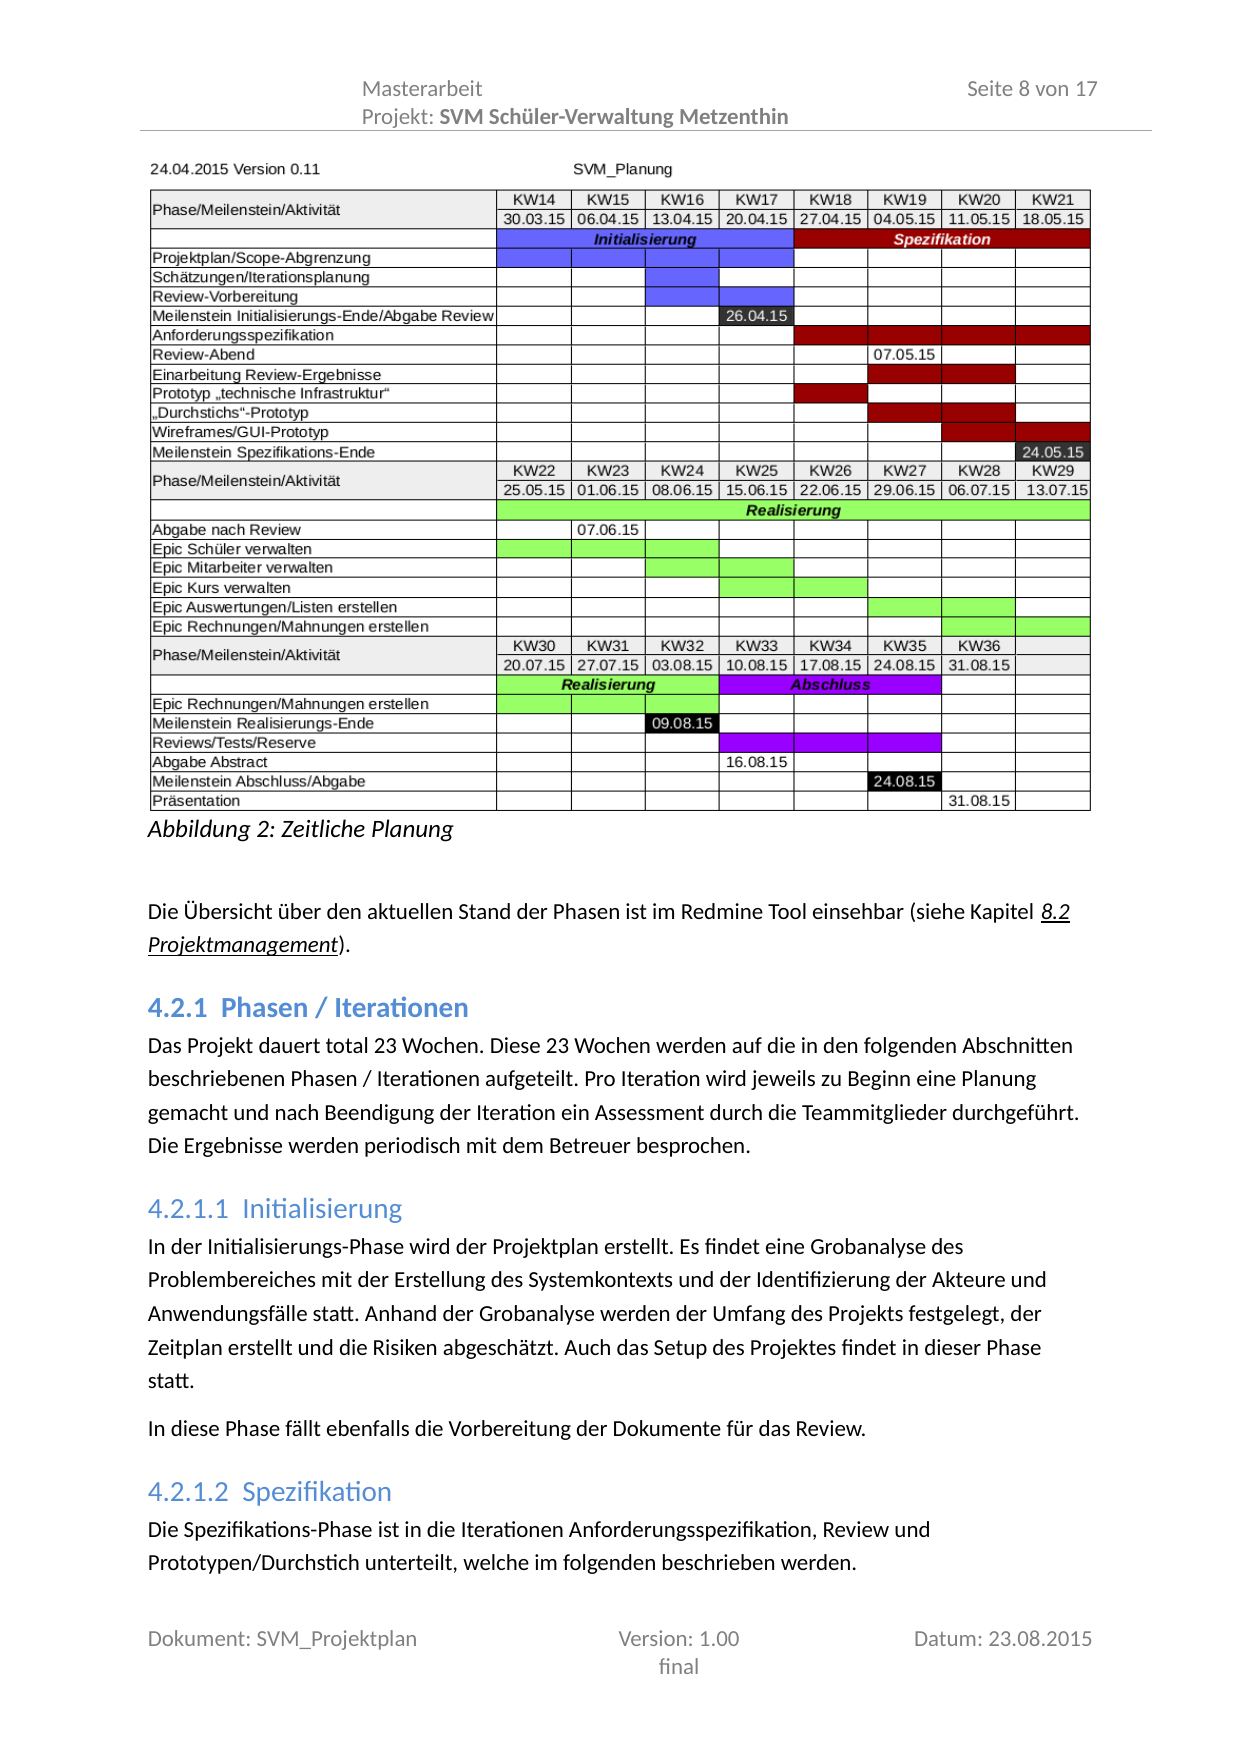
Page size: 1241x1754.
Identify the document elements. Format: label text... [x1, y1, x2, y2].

text In der Initialisierungs-Phase wird der Projektplan erstellt. Es findet eine Grobanalyse des Problembereiches mit der Erstellung des Systemkontexts und der Identifizierung der Akteure und Anwendungsfälle statt. Anhand der Grobanalyse werden der Umfang des Projekts festgelegt, der Zeitplan erstellt und die Risiken abgeschätzt. Auch das Setup des Projektes findet in dieser Phase statt. [148, 1232, 1093, 1394]
text In diese Phase fällt ebenfalls die Vorbereitung der Dokumente für das Review. [148, 1414, 1093, 1442]
text Das Projekt dauert total 23 Wochen. Diese 23 Wochen werden auf die in den folgenden Abschnitten beschriebenen Phasen / Iterationen aufgeteilt. Pro Iteration wird jeweils zu Beginn eine Planung gemacht und nach Beendigung der Iteration ein Assessment durch die Teammitglieder durchgeführt. Die Ergebnisse werden periodisch mit dem Betreuer besprochen. [148, 1031, 1093, 1160]
text Die Spezifikations-Phase ist in die Iterationen Anforderungsspezifikation, Review und Prototypen/Durchstich unterteilt, welche im folgenden beschrieben werden. [148, 1515, 1093, 1576]
text Abbildung 2: Zeitliche Planung [148, 813, 1093, 843]
subtitle Phasen / Iterationen [148, 989, 1093, 1025]
subtitle Initialisierung [148, 1190, 1093, 1226]
text Die Übersicht über den aktuellen Stand der Phasen ist im Redmine Tool einsehbar (siehe Kapitel 8.2 Projektmanagement). [148, 897, 1093, 959]
picture [147, 159, 1093, 813]
subtitle Spezifikation [148, 1473, 1093, 1508]
